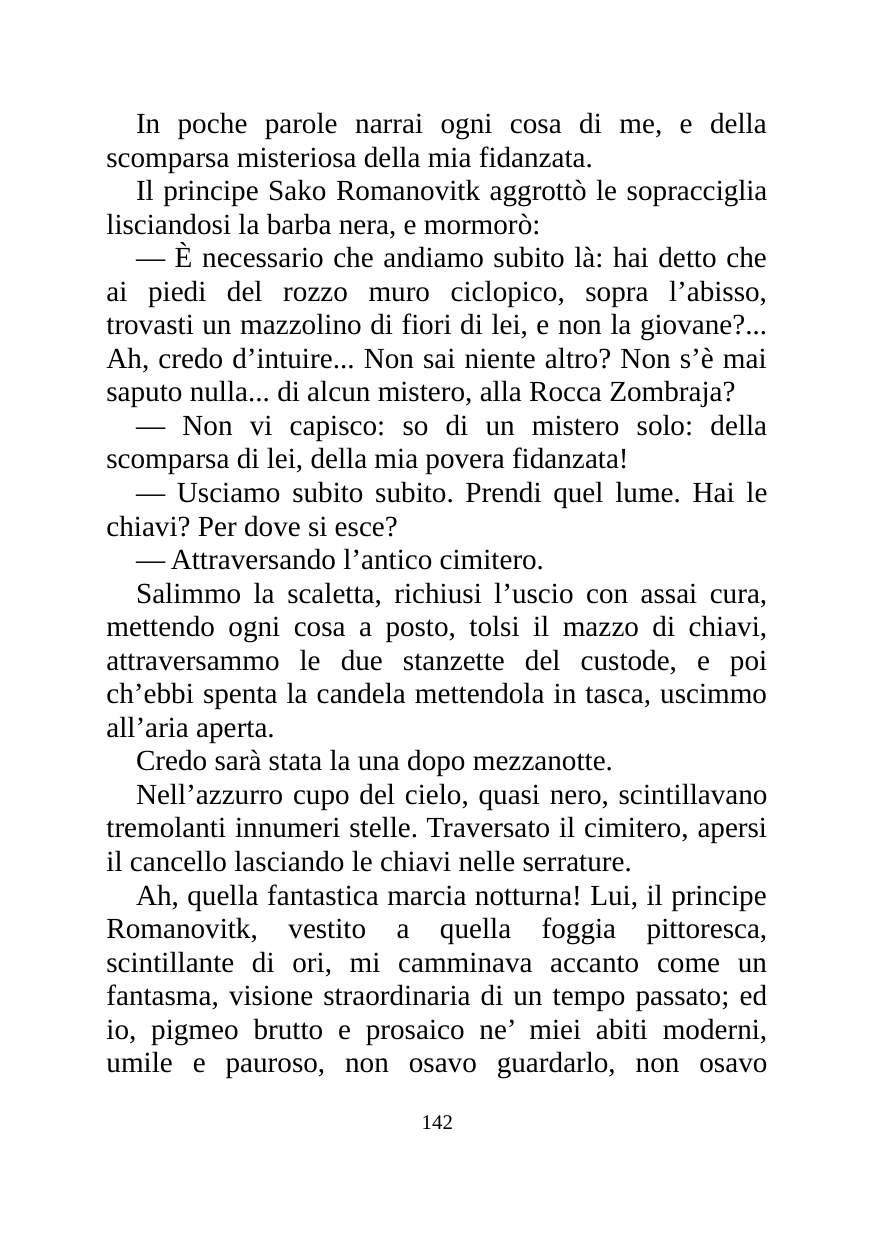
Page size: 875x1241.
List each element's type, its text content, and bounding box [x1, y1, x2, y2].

text Salimmo la scaletta, richiusi l’uscio con assai cura, mettendo ogni cosa a posto, tolsi il mazzo di chiavi, attraversammo le due stanzette del custode, e poi ch’ebbi spenta la candela mettendola in tasca, uscimmo all’aria aperta. [106, 576, 768, 743]
text — Usciamo subito subito. Prendi quel lume. Hai le chiavi? Per dove si esce? [106, 475, 768, 542]
text — È necessario che andiamo subito là: hai detto che ai piedi del rozzo muro ciclopico, sopra l’abisso, trovasti un mazzolino di fiori di lei, e non la giovane?... Ah, credo d’intuire... Non sai niente altro? Non s’è mai saputo nulla... di alcun mistero, alla Rocca Zombraja? [106, 240, 768, 408]
text Ah, quella fantastica marcia notturna! Lui, il principe Romanovitk, vestito a quella foggia pittoresca, scintillante di ori, mi camminava accanto come un fantasma, visione straordinaria di un tempo passato; ed io, pigmeo brutto e prosaico ne’ miei abiti moderni, umile e pauroso, non osavo guardarlo, non osavo [106, 878, 768, 1079]
text Credo sarà stata la una dopo mezzanotte. [106, 743, 768, 777]
text Nell’azzurro cupo del cielo, quasi nero, scintillavano tremolanti innumeri stelle. Traversato il cimitero, apersi il cancello lasciando le chiavi nelle serrature. [106, 777, 768, 878]
text In poche parole narrai ogni cosa di me, e della scomparsa misteriosa della mia fidanzata. [106, 106, 768, 173]
text — Attraversando l’antico cimitero. [106, 542, 768, 576]
text Il principe Sako Romanovitk aggrottò le sopracciglia lisciandosi la barba nera, e mormorò: [106, 173, 768, 240]
text — Non vi capisco: so di un mistero solo: della scomparsa di lei, della mia povera fidanzata! [106, 408, 768, 475]
